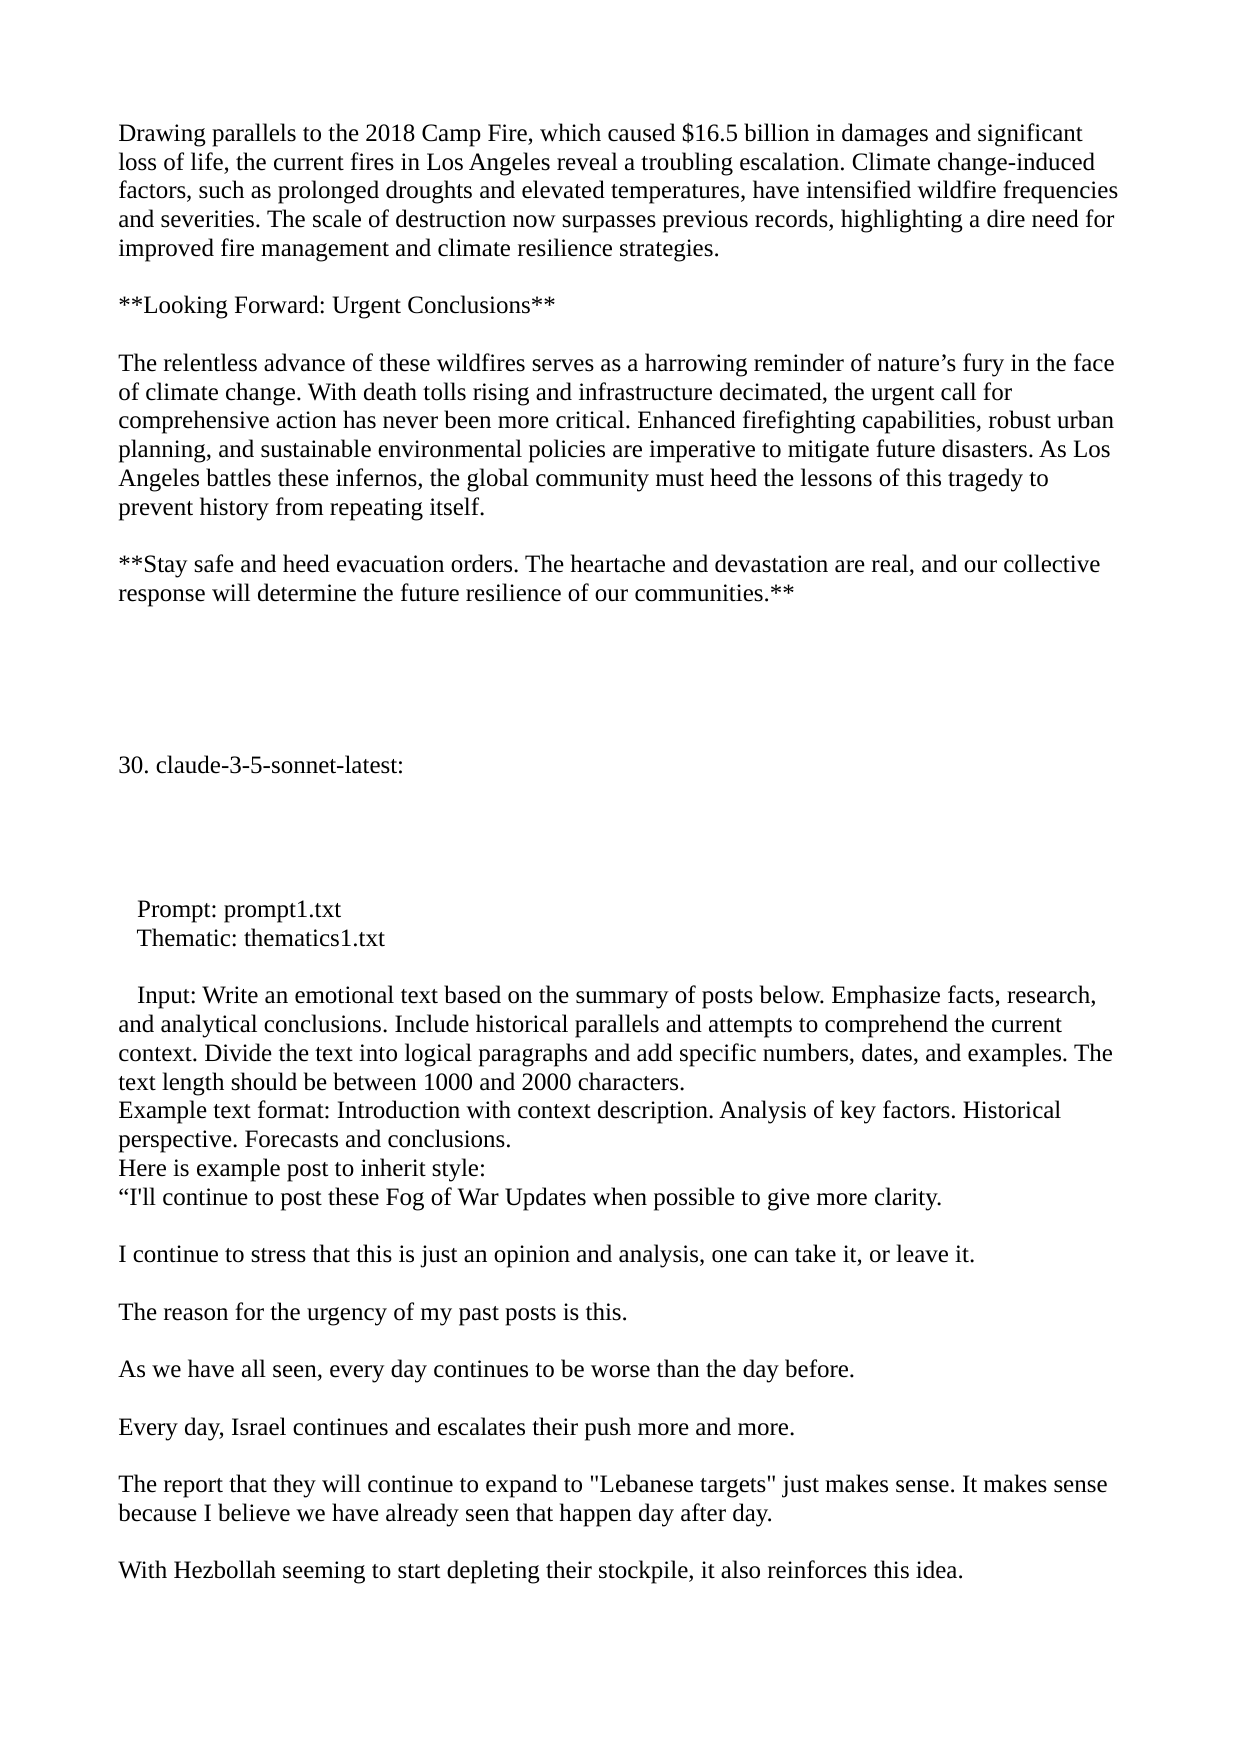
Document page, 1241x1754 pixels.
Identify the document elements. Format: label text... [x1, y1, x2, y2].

text Prompt: prompt1.txt [118, 894, 1122, 923]
text The reason for the urgency of my past posts is this. [118, 1297, 1122, 1326]
text **Looking Forward: Urgent Conclusions** [118, 291, 1122, 319]
text With Hezbollah seeming to start depleting their stockpile, it also reinforces this idea. [118, 1556, 1122, 1584]
text “I'll continue to post these Fog of War Updates when possible to give more clarity. [118, 1182, 1122, 1211]
text As we have all seen, every day continues to be worse than the day before. [118, 1354, 1122, 1383]
text **Stay safe and heed evacuation orders. The heartache and devastation are real, and our collective response will determine the future resilience of our communities.** [118, 549, 1122, 607]
text I continue to stress that this is just an opinion and analysis, one can take it, or leave it. [118, 1239, 1122, 1268]
text The relentless advance of these wildfires serves as a harrowing reminder of nature’s fury in the face of climate change. With death tolls rising and infrastructure decimated, the urgent call for comprehensive action has never been more critical. Enhanced firefighting capabilities, robust urban planning, and sustainable environmental policies are imperative to mitigate future disasters. As Los Angeles battles these infernos, the global community must heed the lessons of this tragedy to prevent history from repeating itself. [118, 348, 1122, 521]
text 30. claude-3-5-sonnet-latest: [118, 751, 1122, 779]
text Example text format: Introduction with context description. Analysis of key factors. Historical perspective. Forecasts and conclusions. [118, 1096, 1122, 1153]
text Drawing parallels to the 2018 Camp Fire, which caused $16.5 billion in damages and significant loss of life, the current fires in Los Angeles reveal a troubling escalation. Climate change-induced factors, such as prolonged droughts and elevated temperatures, have intensified wildfire frequencies and severities. The scale of destruction now surpasses previous records, highlighting a dire need for improved fire management and climate resilience strategies. [118, 118, 1122, 262]
text The report that they will continue to expand to "Lebanese targets" just makes sense. It makes sense because I believe we have already seen that happen day after day. [118, 1469, 1122, 1527]
text Thematic: thematics1.txt [118, 923, 1122, 952]
text Input: Write an emotional text based on the summary of posts below. Emphasize facts, research, and analytical conclusions. Include historical parallels and attempts to comprehend the current context. Divide the text into logical paragraphs and add specific numbers, dates, and examples. The text length should be between 1000 and 2000 characters. [118, 981, 1122, 1096]
text Here is example post to inherit style: [118, 1153, 1122, 1182]
text Every day, Israel continues and escalates their push more and more. [118, 1412, 1122, 1441]
